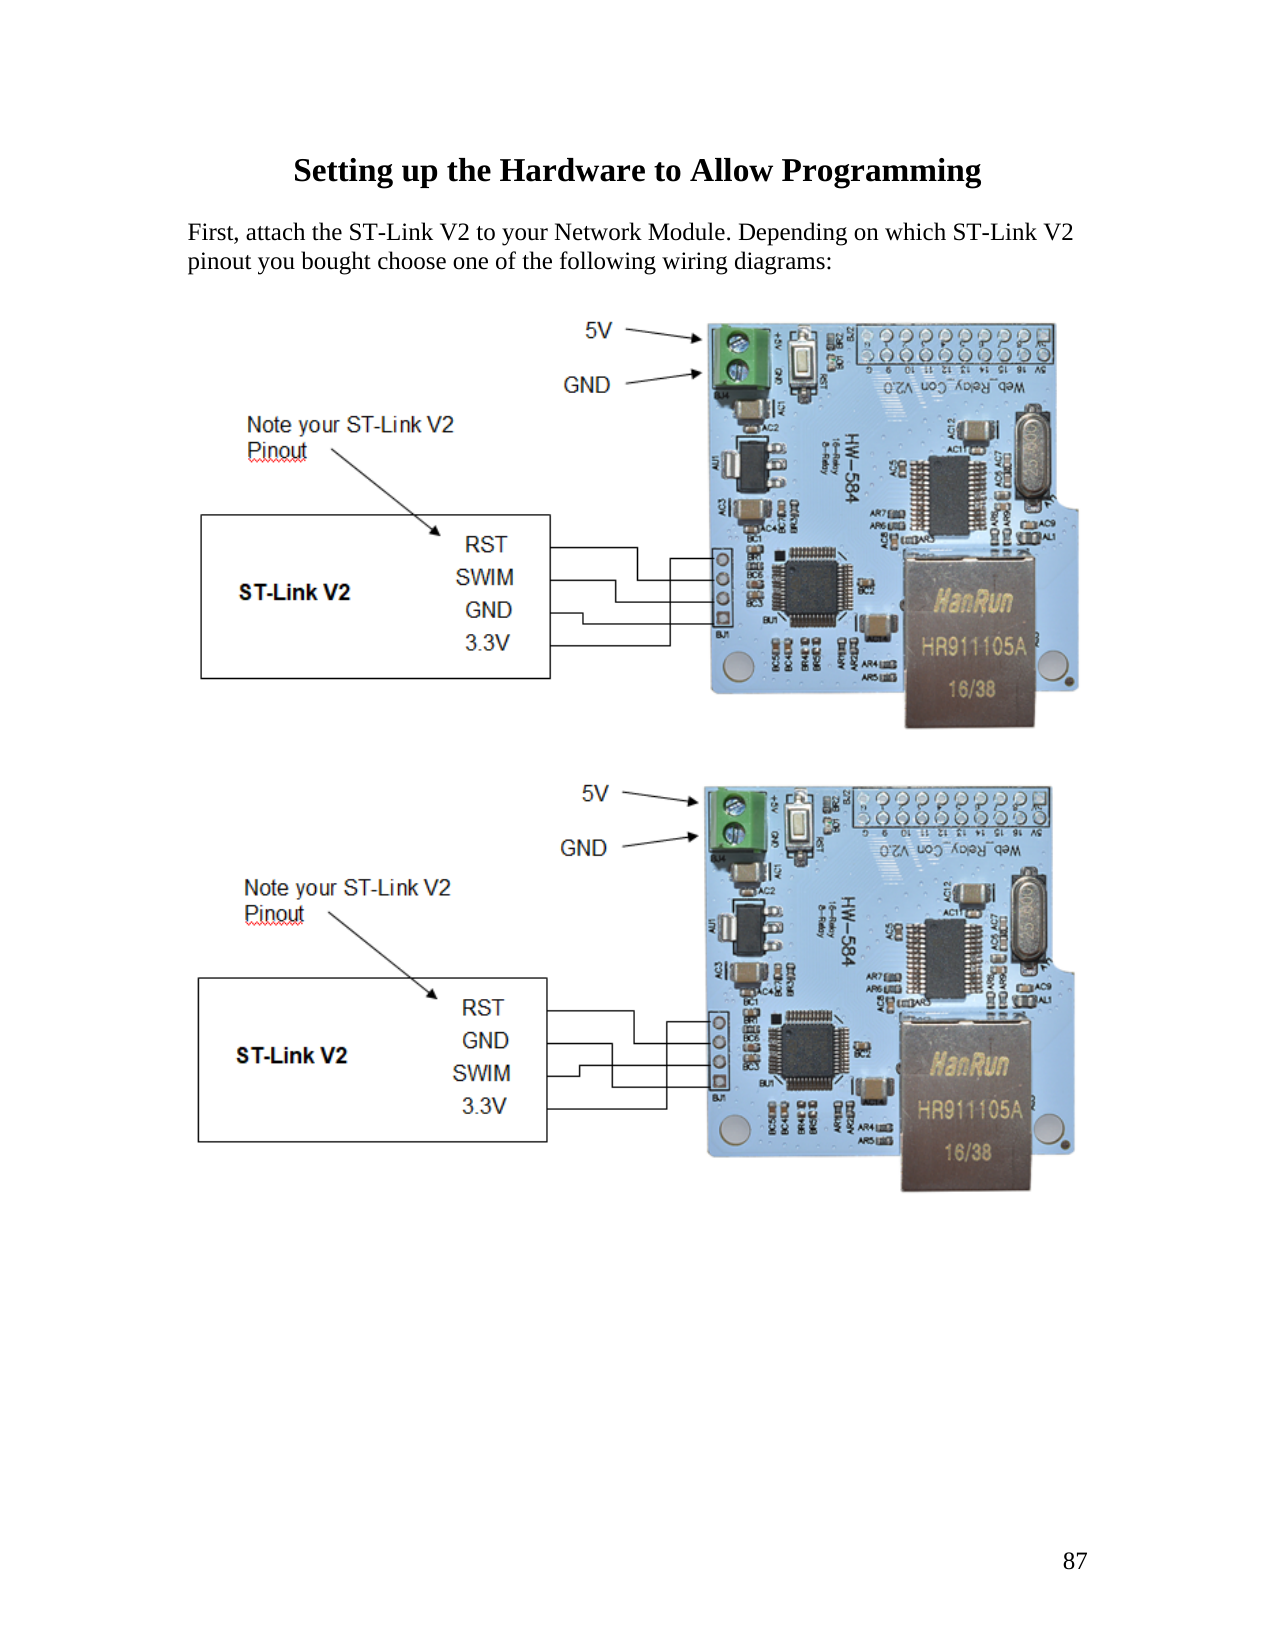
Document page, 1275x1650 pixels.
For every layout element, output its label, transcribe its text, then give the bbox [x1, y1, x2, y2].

text First, attach the ST-Link V2 to your Network Module. Depending on which ST-Link V2 pinout you bought choose one of the following wiring diagrams: [187, 217, 1087, 274]
text Setting up the Hardware to Allow Programming [187, 150, 1087, 188]
picture [187, 766, 1087, 1200]
picture [187, 303, 1087, 738]
